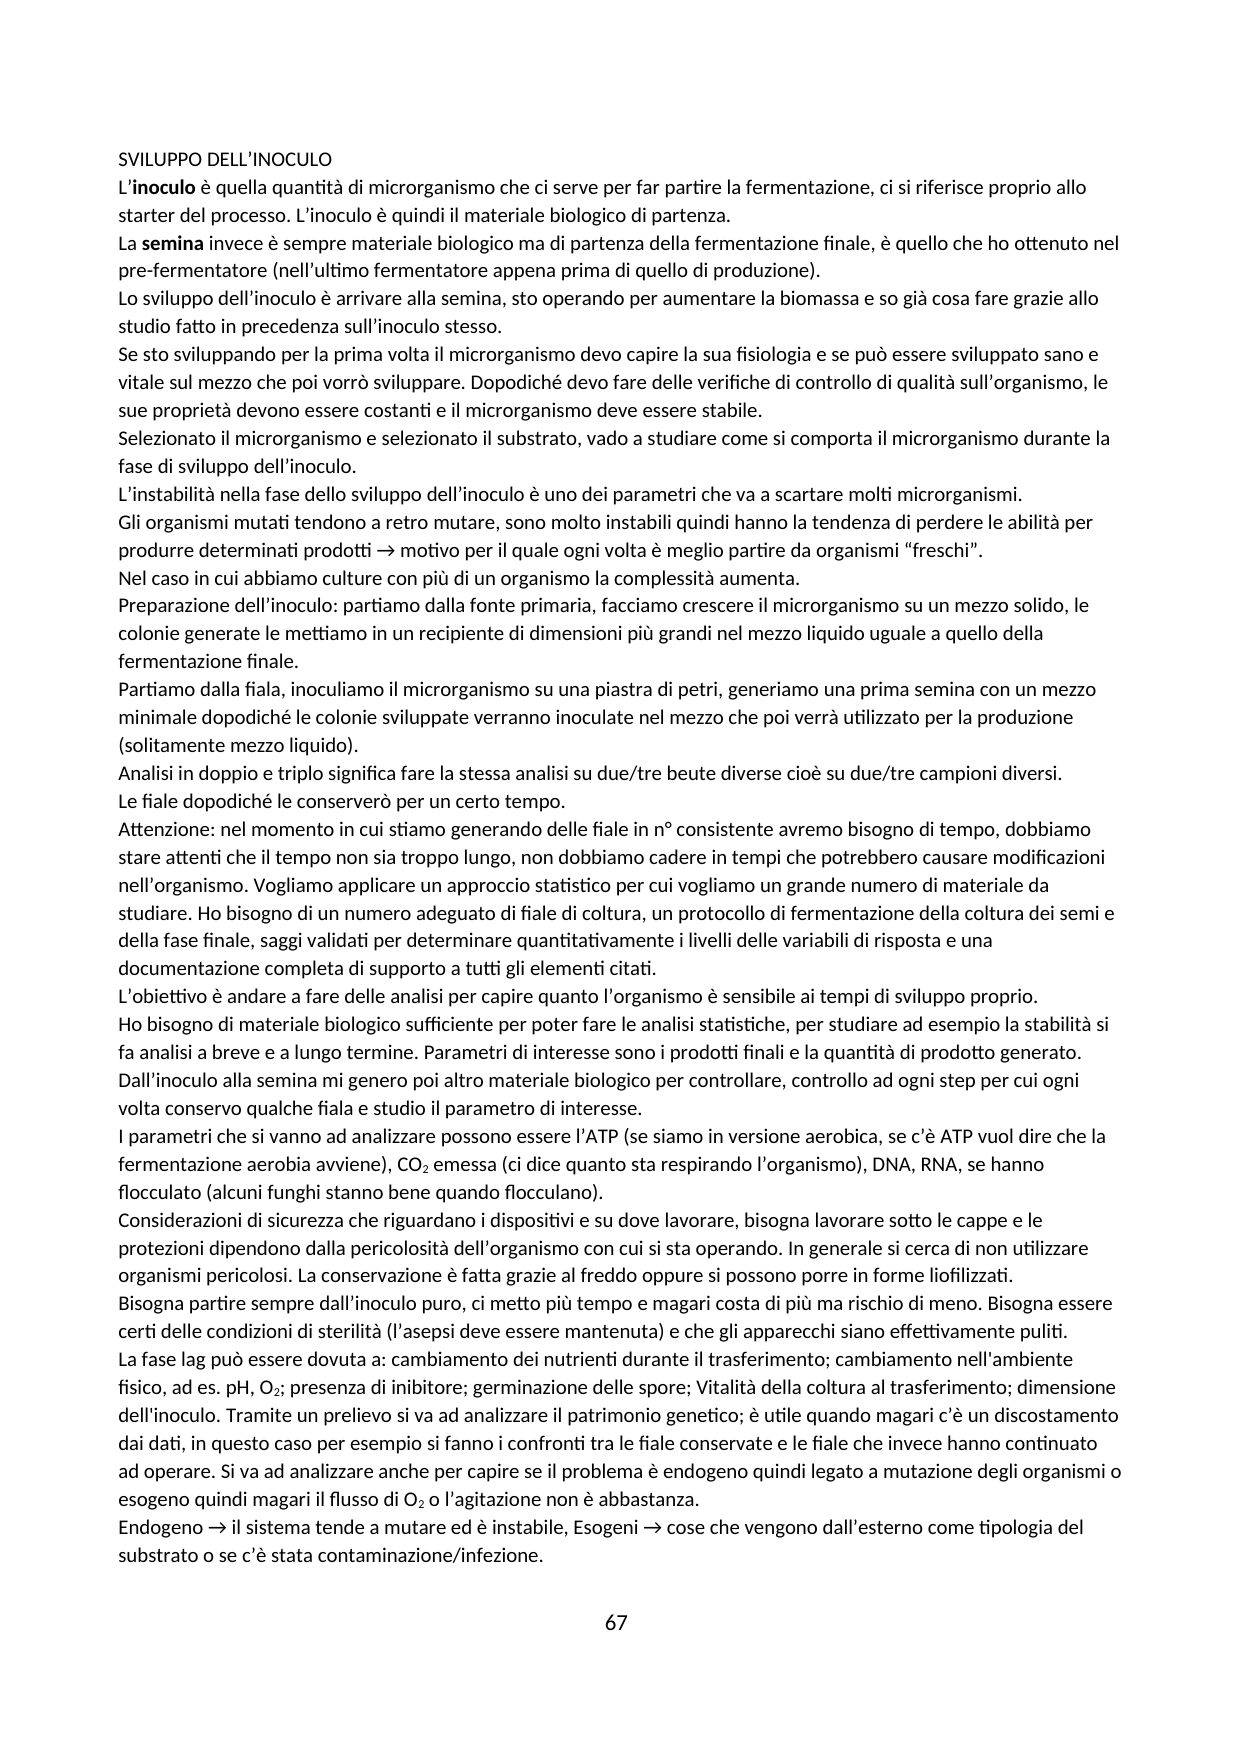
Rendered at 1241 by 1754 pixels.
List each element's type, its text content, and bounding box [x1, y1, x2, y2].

text Dall’inoculo alla semina mi genero poi altro materiale biologico per controllare, controllo ad ogni step per cui ogni volta conservo qualche fiala e studio il parametro di interesse. I parametri che si vanno ad analizzare possono essere l’ATP (se siamo in versione aerobica, se c’è ATP vuol dire che la fermentazione aerobia avviene), CO2 emessa (ci dice quanto sta respirando l’organismo), DNA, RNA, se hanno flocculato (alcuni funghi stanno bene quando flocculano). Considerazioni di sicurezza che riguardano i dispositivi e su dove lavorare, bisogna lavorare sotto le cappe e le protezioni dipendono dalla pericolosità dell’organismo con cui si sta operando. In generale si cerca di non utilizzare organismi pericolosi. La conservazione è fatta grazie al freddo oppure si possono porre in forme liofilizzati. Bisogna partire sempre dall’inoculo puro, ci metto più tempo e magari costa di più ma rischio di meno. Bisogna essere certi delle condizioni di sterilità (l’asepsi deve essere mantenuta) e che gli apparecchi siano effettivamente puliti. La fase lag può essere dovuta a: cambiamento dei nutrienti durante il trasferimento; cambiamento nell'ambiente fisico, ad es. pH, O2; presenza di inibitore; germinazione delle spore; Vitalità della coltura al trasferimento; dimensione dell'inoculo. Tramite un prelievo si va ad analizzare il patrimonio genetico; è utile quando magari c’è un discostamento dai dati, in questo caso per esempio si fanno i confronti tra le fiale conservate e le fiale che invece hanno continuato ad operare. Si va ad analizzare anche per capire se il problema è endogeno quindi legato a mutazione degli organismi o esogeno quindi magari il flusso di O2 o l’agitazione non è abbastanza. Endogeno → il sistema tende a mutare ed è instabile, Esogeni → cose che vengono dall’esterno come tipologia del substrato o se c’è stata contaminazione/infezione. [118, 1067, 1124, 1567]
text SVILUPPO DELL’INOCULO L’inoculo è quella quantità di microrganismo che ci serve per far partire la fermentazione, ci si riferisce proprio allo starter del processo. L’inoculo è quindi il materiale biologico di partenza. La semina invece è sempre materiale biologico ma di partenza della fermentazione finale, è quello che ho ottenuto nel pre-fermentatore (nell’ultimo fermentatore appena prima di quello di produzione). Lo sviluppo dell’inoculo è arrivare alla semina, sto operando per aumentare la biomassa e so già cosa fare grazie allo studio fatto in precedenza sull’inoculo stesso. Se sto sviluppando per la prima volta il microrganismo devo capire la sua fisiologia e se può essere sviluppato sano e vitale sul mezzo che poi vorrò sviluppare. Dopodiché devo fare delle verifiche di controllo di qualità sull’organismo, le sue proprietà devono essere costanti e il microrganismo deve essere stabile. Selezionato il microrganismo e selezionato il substrato, vado a studiare come si comporta il microrganismo durante la fase di sviluppo dell’inoculo. L’instabilità nella fase dello sviluppo dell’inoculo è uno dei parametri che va a scartare molti microrganismi. Gli organismi mutati tendono a retro mutare, sono molto instabili quindi hanno la tendenza di perdere le abilità per produrre determinati prodotti → motivo per il quale ogni volta è meglio partire da organismi “freschi”. Nel caso in cui abbiamo culture con più di un organismo la complessità aumenta. Preparazione dell’inoculo: partiamo dalla fonte primaria, facciamo crescere il microrganismo su un mezzo solido, le colonie generate le mettiamo in un recipiente di dimensioni più grandi nel mezzo liquido uguale a quello della fermentazione finale. Partiamo dalla fiala, inoculiamo il microrganismo su una piastra di petri, generiamo una prima semina con un mezzo minimale dopodiché le colonie sviluppate verranno inoculate nel mezzo che poi verrà utilizzato per la produzione (solitamente mezzo liquido). Analisi in doppio e triplo significa fare la stessa analisi su due/tre beute diverse cioè su due/tre campioni diversi. Le fiale dopodiché le conserverò per un certo tempo. Attenzione: nel momento in cui stiamo generando delle fiale in n° consistente avremo bisogno di tempo, dobbiamo stare attenti che il tempo non sia troppo lungo, non dobbiamo cadere in tempi che potrebbero causare modificazioni nell’organismo. Vogliamo applicare un approccio statistico per cui vogliamo un grande numero di materiale da studiare. Ho bisogno di un numero adeguato di fiale di coltura, un protocollo di fermentazione della coltura dei semi e della fase finale, saggi validati per determinare quantitativamente i livelli delle variabili di risposta e una documentazione completa di supporto a tutti gli elementi citati. L’obiettivo è andare a fare delle analisi per capire quanto l’organismo è sensibile ai tempi di sviluppo proprio. Ho bisogno di materiale biologico sufficiente per poter fare le analisi statistiche, per studiare ad esempio la stabilità si fa analisi a breve e a lungo termine. Parametri di interesse sono i prodotti finali e la quantità di prodotto generato. [118, 118, 1124, 1065]
